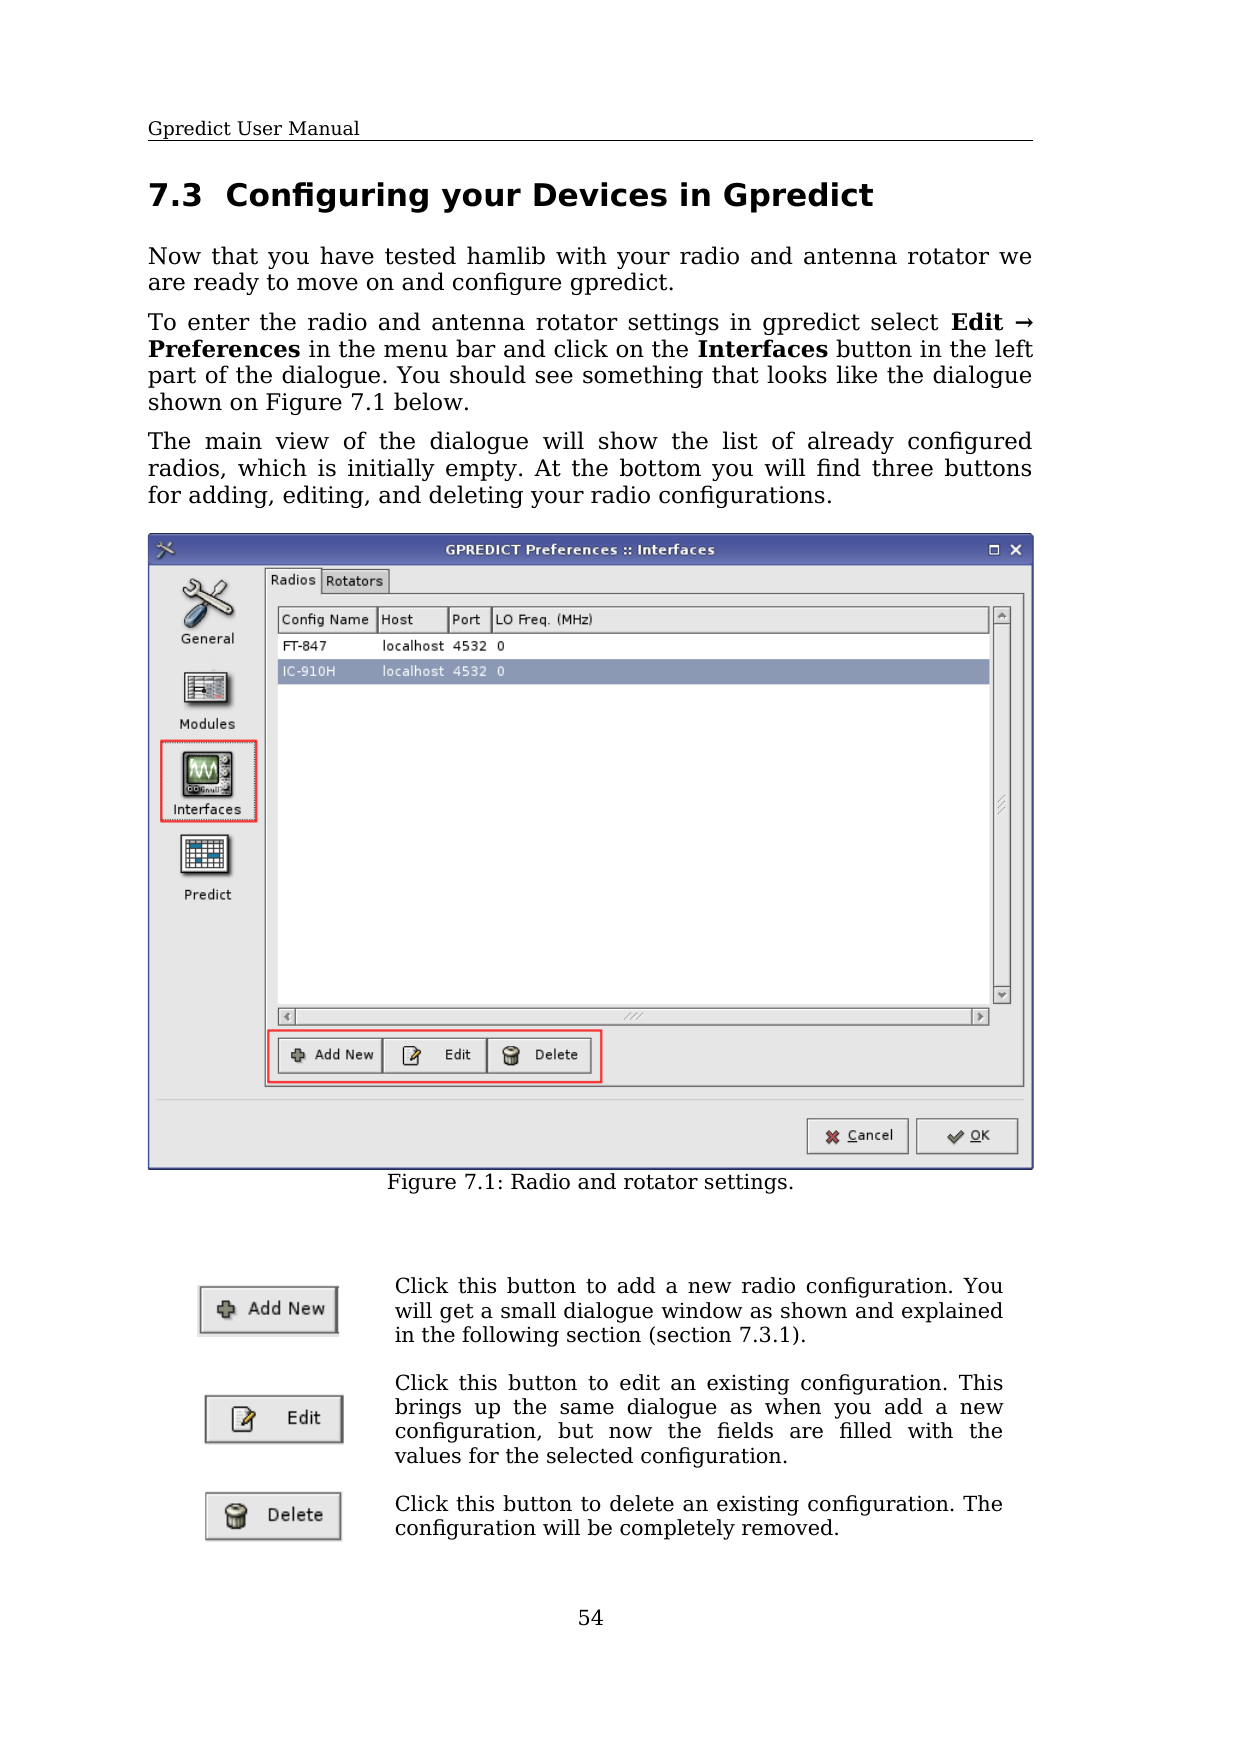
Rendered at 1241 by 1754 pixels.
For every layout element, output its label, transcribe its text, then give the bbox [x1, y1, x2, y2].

text Figure 7.1: Radio and rotator settings. [148, 1170, 1033, 1194]
picture [147, 533, 1034, 1170]
table_header [165, 1263, 383, 1359]
picture [197, 1285, 340, 1337]
text To enter the radio and antenna rotator settings in gpredict select Edit → Preferences in the menu bar and click on the Interfaces button in the left part of the dialogue. You should see something that looks like the dialogue shown on Figure 7.1 below. [148, 309, 1033, 416]
picture [205, 1491, 343, 1542]
text Now that you have tested hamlib with your radio and antenna rotator we are ready to move on and configure gpredict. [148, 243, 1033, 296]
table_cell Click this button to edit an existing configuration. This brings up the same dialogue as when you add a new configuration, but now the fields are filled with the values for the selected configuration. [383, 1359, 1016, 1480]
table_cell [165, 1480, 383, 1553]
subtitle Configuring your Devices in Gpredict [148, 177, 1033, 213]
picture [204, 1394, 344, 1445]
table_header Click this button to add a new radio configuration. You will get a small dialogue window as shown and explained in the following section (section 7.3.1). [383, 1263, 1016, 1359]
table_cell Click this button to delete an existing configuration. The configuration will be completely removed. [383, 1480, 1016, 1553]
table_cell [165, 1359, 383, 1480]
text The main view of the dialogue will show the list of already configured radios, which is initially empty. At the bottom you will find three buttons for adding, editing, and deleting your radio configurations. [148, 428, 1033, 508]
